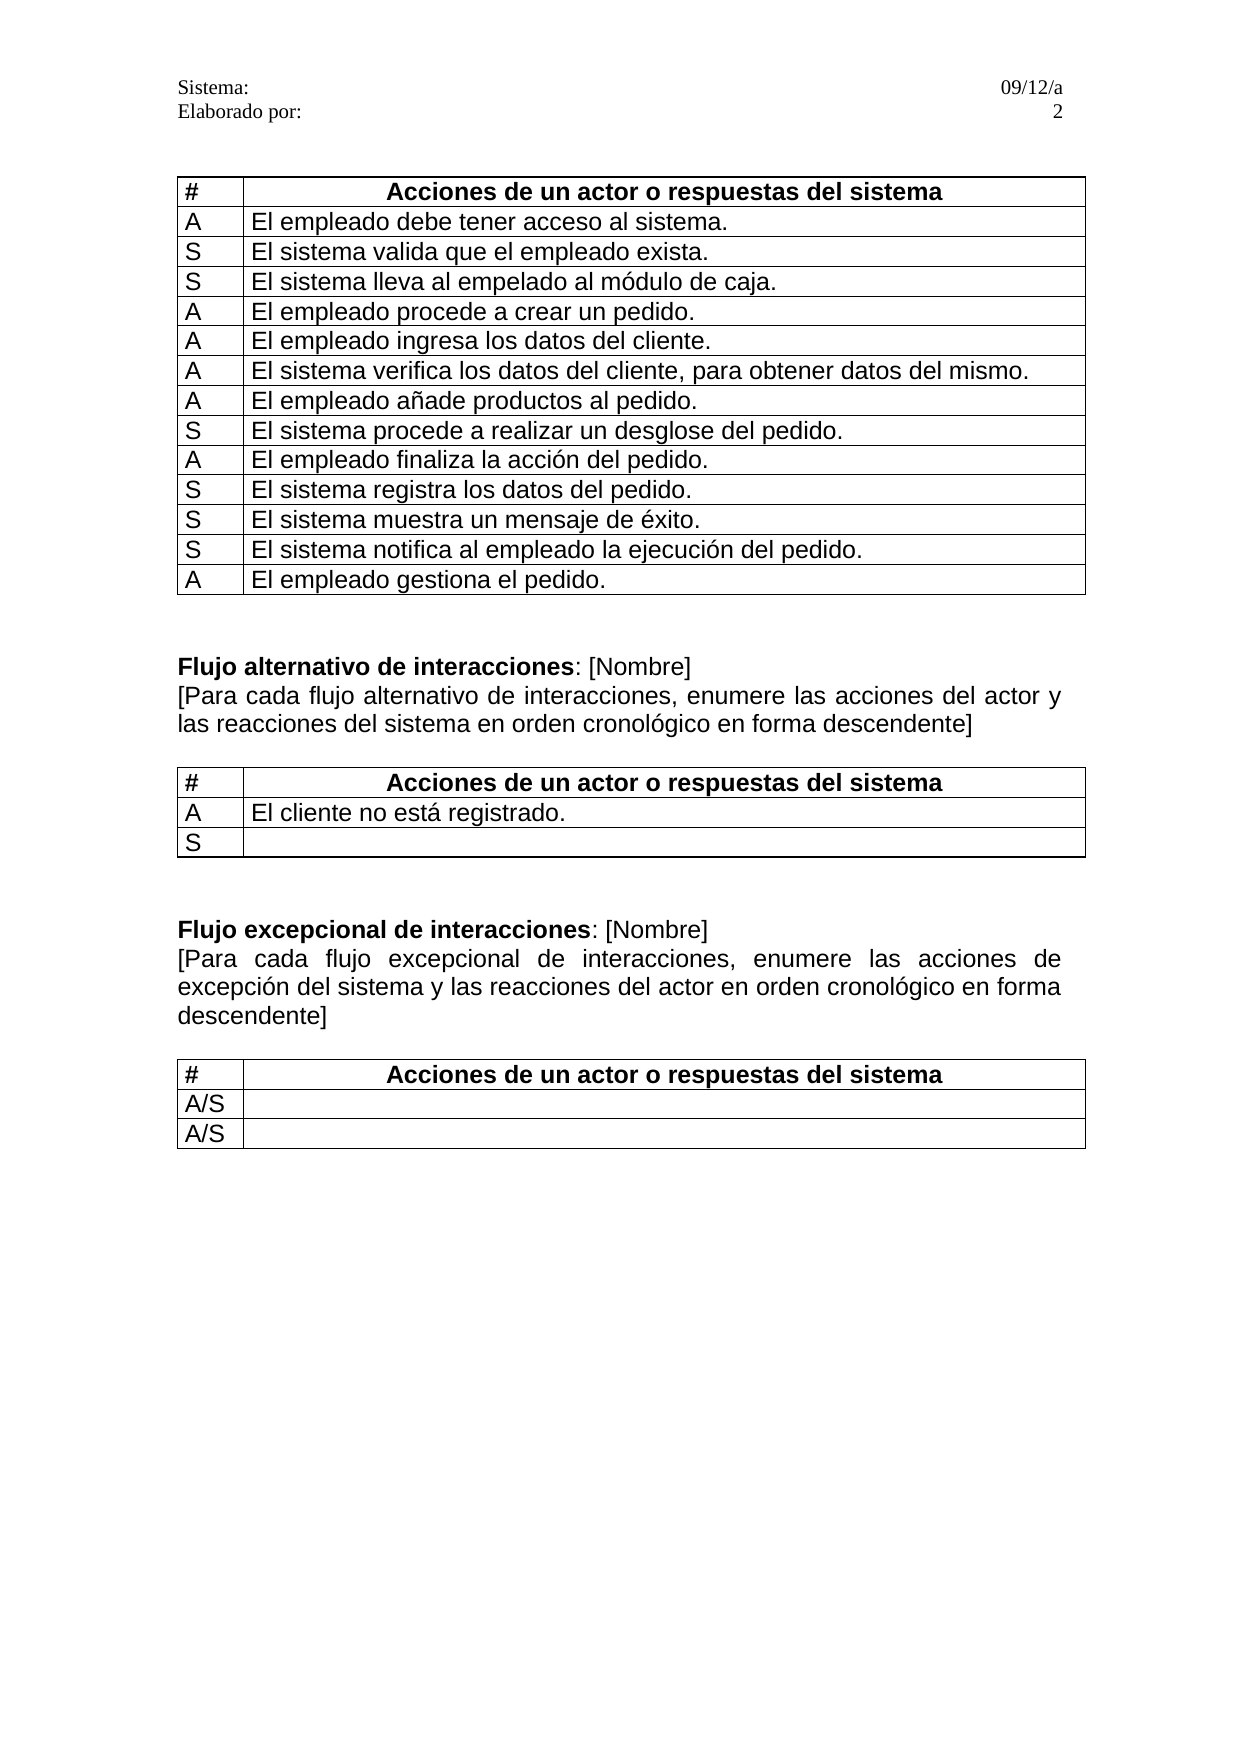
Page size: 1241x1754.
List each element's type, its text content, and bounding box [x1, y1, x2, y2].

table_cell S [178, 535, 243, 564]
table_header Acciones de un actor o respuestas del sistema [244, 1060, 1085, 1088]
table_cell El empleado ingresa los datos del cliente. [244, 326, 1085, 355]
table_cell S [178, 505, 243, 534]
text [Para cada flujo alternativo de interacciones, enumere las acciones del actor y las reacciones del sistema en orden cronológico en forma descendente] [177, 681, 1063, 738]
table_cell A/S [178, 1119, 243, 1148]
table_cell S [178, 475, 243, 504]
table_cell El sistema procede a realizar un desglose del pedido. [244, 416, 1085, 444]
table_cell El empleado procede a crear un pedido. [244, 297, 1085, 325]
table_cell [244, 828, 1085, 856]
table_cell El empleado finaliza la acción del pedido. [244, 446, 1085, 474]
table_cell El empleado debe tener acceso al sistema. [244, 207, 1085, 236]
text Flujo alternativo de interacciones: [Nombre] [177, 652, 1063, 681]
table_cell A [178, 565, 243, 593]
table_cell El empleado gestiona el pedido. [244, 565, 1085, 593]
table_header # [178, 768, 243, 797]
table_cell [244, 1119, 1085, 1148]
table_header # [178, 1060, 243, 1088]
table_header Acciones de un actor o respuestas del sistema [244, 768, 1085, 797]
table_cell A [178, 798, 243, 827]
table_cell El empleado añade productos al pedido. [244, 386, 1085, 415]
table_header # [178, 178, 243, 206]
table_cell A [178, 386, 243, 415]
table_cell El sistema registra los datos del pedido. [244, 475, 1085, 504]
text Flujo excepcional de interacciones: [Nombre] [177, 915, 1063, 944]
table_cell S [178, 237, 243, 266]
table_cell A [178, 207, 243, 236]
table_cell A [178, 326, 243, 355]
text [Para cada flujo excepcional de interacciones, enumere las acciones de excepción del sistema y las reacciones del actor en orden cronológico en forma descendente] [177, 944, 1063, 1030]
table_cell A [178, 297, 243, 325]
table_cell El sistema notifica al empleado la ejecución del pedido. [244, 535, 1085, 564]
table_cell A/S [178, 1090, 243, 1118]
table_cell S [178, 828, 243, 856]
table_header Acciones de un actor o respuestas del sistema [244, 178, 1085, 206]
table_cell El sistema verifica los datos del cliente, para obtener datos del mismo. [244, 356, 1085, 385]
table_cell A [178, 446, 243, 474]
table_cell [244, 1090, 1085, 1118]
table_cell El sistema valida que el empleado exista. [244, 237, 1085, 266]
table_cell El sistema lleva al empelado al módulo de caja. [244, 267, 1085, 296]
table_cell A [178, 356, 243, 385]
table_cell S [178, 416, 243, 444]
table_cell El sistema muestra un mensaje de éxito. [244, 505, 1085, 534]
table_cell S [178, 267, 243, 296]
table_cell El cliente no está registrado. [244, 798, 1085, 827]
